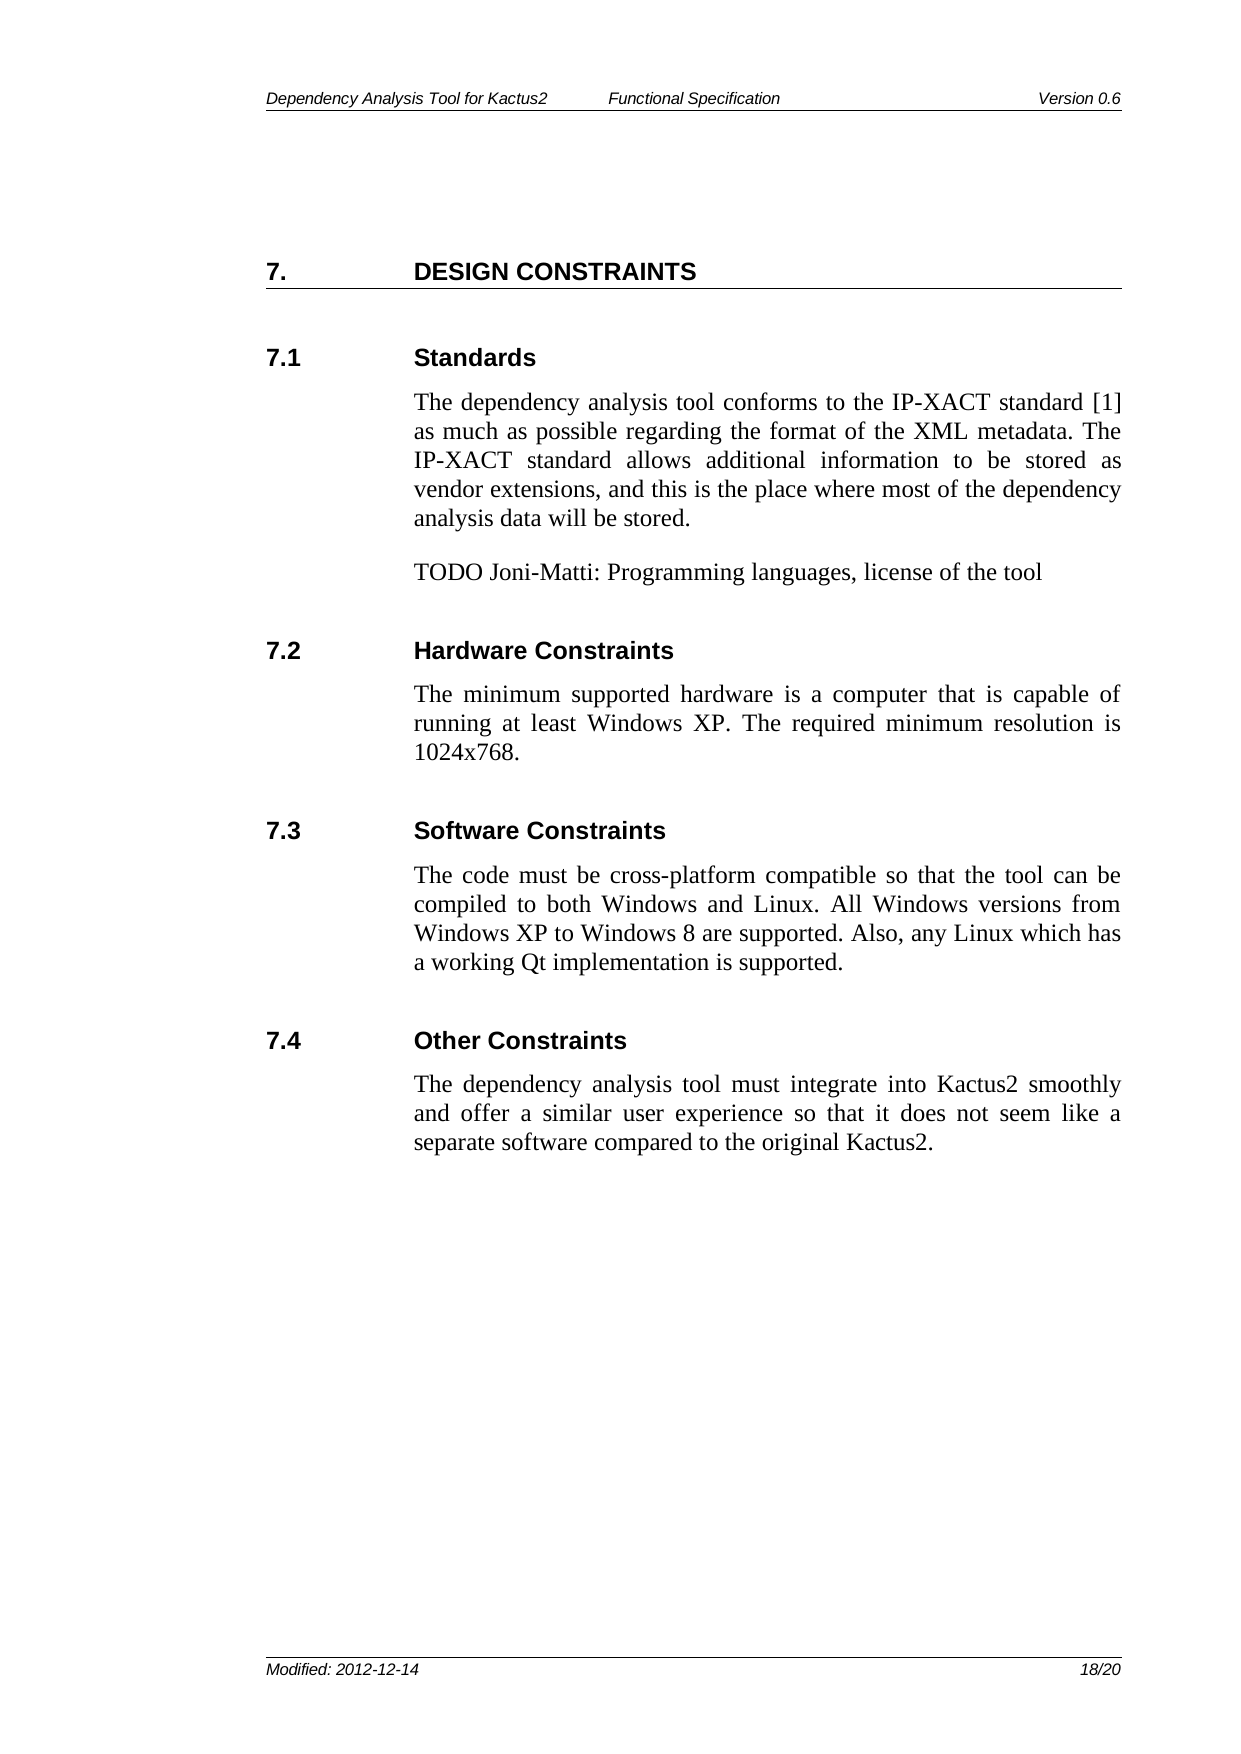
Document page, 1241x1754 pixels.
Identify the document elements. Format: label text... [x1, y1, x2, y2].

subtitle Software Constraints [266, 816, 1122, 845]
subtitle Standards [266, 343, 1122, 372]
text TODO Joni-Matti: Programming languages, license of the tool [413, 557, 1122, 586]
text The dependency analysis tool conforms to the IP-XACT standard [1] as much as possible regarding the format of the XML metadata. The IP-XACT standard allows additional information to be stored as vendor extensions, and this is the place where most of the dependency analysis data will be stored. [413, 387, 1122, 532]
text The minimum supported hardware is a computer that is capable of running at least Windows XP. The required minimum resolution is 1024x768. [413, 679, 1122, 766]
subtitle Hardware Constraints [266, 636, 1122, 664]
subtitle Design Constraints [266, 257, 1122, 288]
text The dependency analysis tool must integrate into Kactus2 smoothly and offer a similar user experience so that it does not seem like a separate software compared to the original Kactus2. [413, 1069, 1122, 1156]
subtitle Other Constraints [266, 1026, 1122, 1055]
text The code must be cross-platform compatible so that the tool can be compiled to both Windows and Linux. All Windows versions from Windows XP to Windows 8 are supported. Also, any Linux which has a working Qt implementation is supported. [413, 859, 1122, 976]
